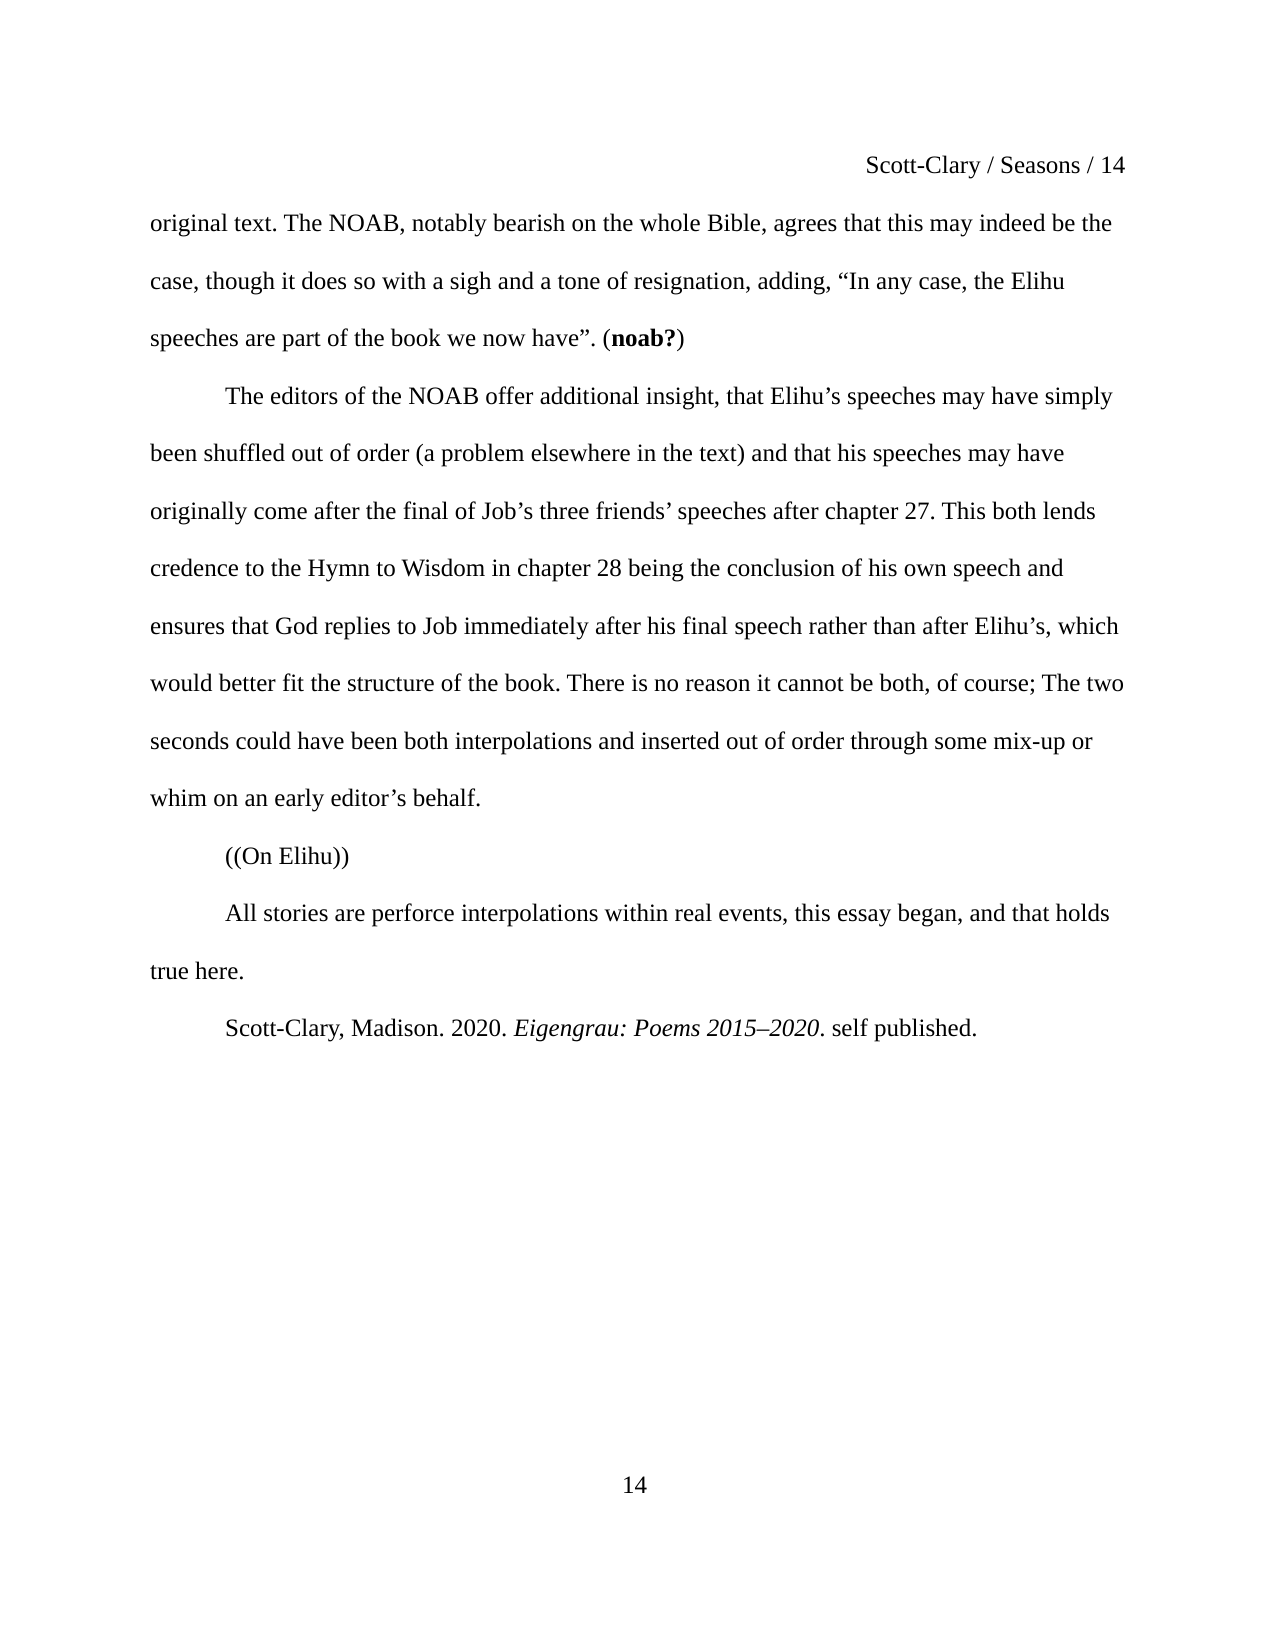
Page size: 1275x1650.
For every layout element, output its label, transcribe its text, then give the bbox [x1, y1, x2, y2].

text The editors of the NOAB offer additional insight, that Elihu’s speeches may have simply been shuffled out of order (a problem elsewhere in the text) and that his speeches may have originally come after the final of Job’s three friends’ speeches after chapter 27. This both lends credence to the Hymn to Wisdom in chapter 28 being the conclusion of his own speech and ensures that God replies to Job immediately after his final speech rather than after Elihu’s, which would better fit the structure of the book. There is no reason it cannot be both, of course; The two seconds could have been both interpolations and inserted out of order through some mix-up or whim on an early editor’s behalf. [150, 381, 1125, 812]
text All stories are perforce interpolations within real events, this essay began, and that holds true here. [150, 898, 1125, 984]
text original text. The NOAB, notably bearish on the whole Bible, agrees that this may indeed be the case, though it does so with a sigh and a tone of resignation, adding, “In any case, the Elihu speeches are part of the book we now have”. (noab?) [150, 208, 1125, 352]
text Scott-Clary, Madison. 2020. Eigengrau: Poems 2015–2020. self published. [150, 1013, 1125, 1042]
text ((On Elihu)) [150, 841, 1125, 869]
